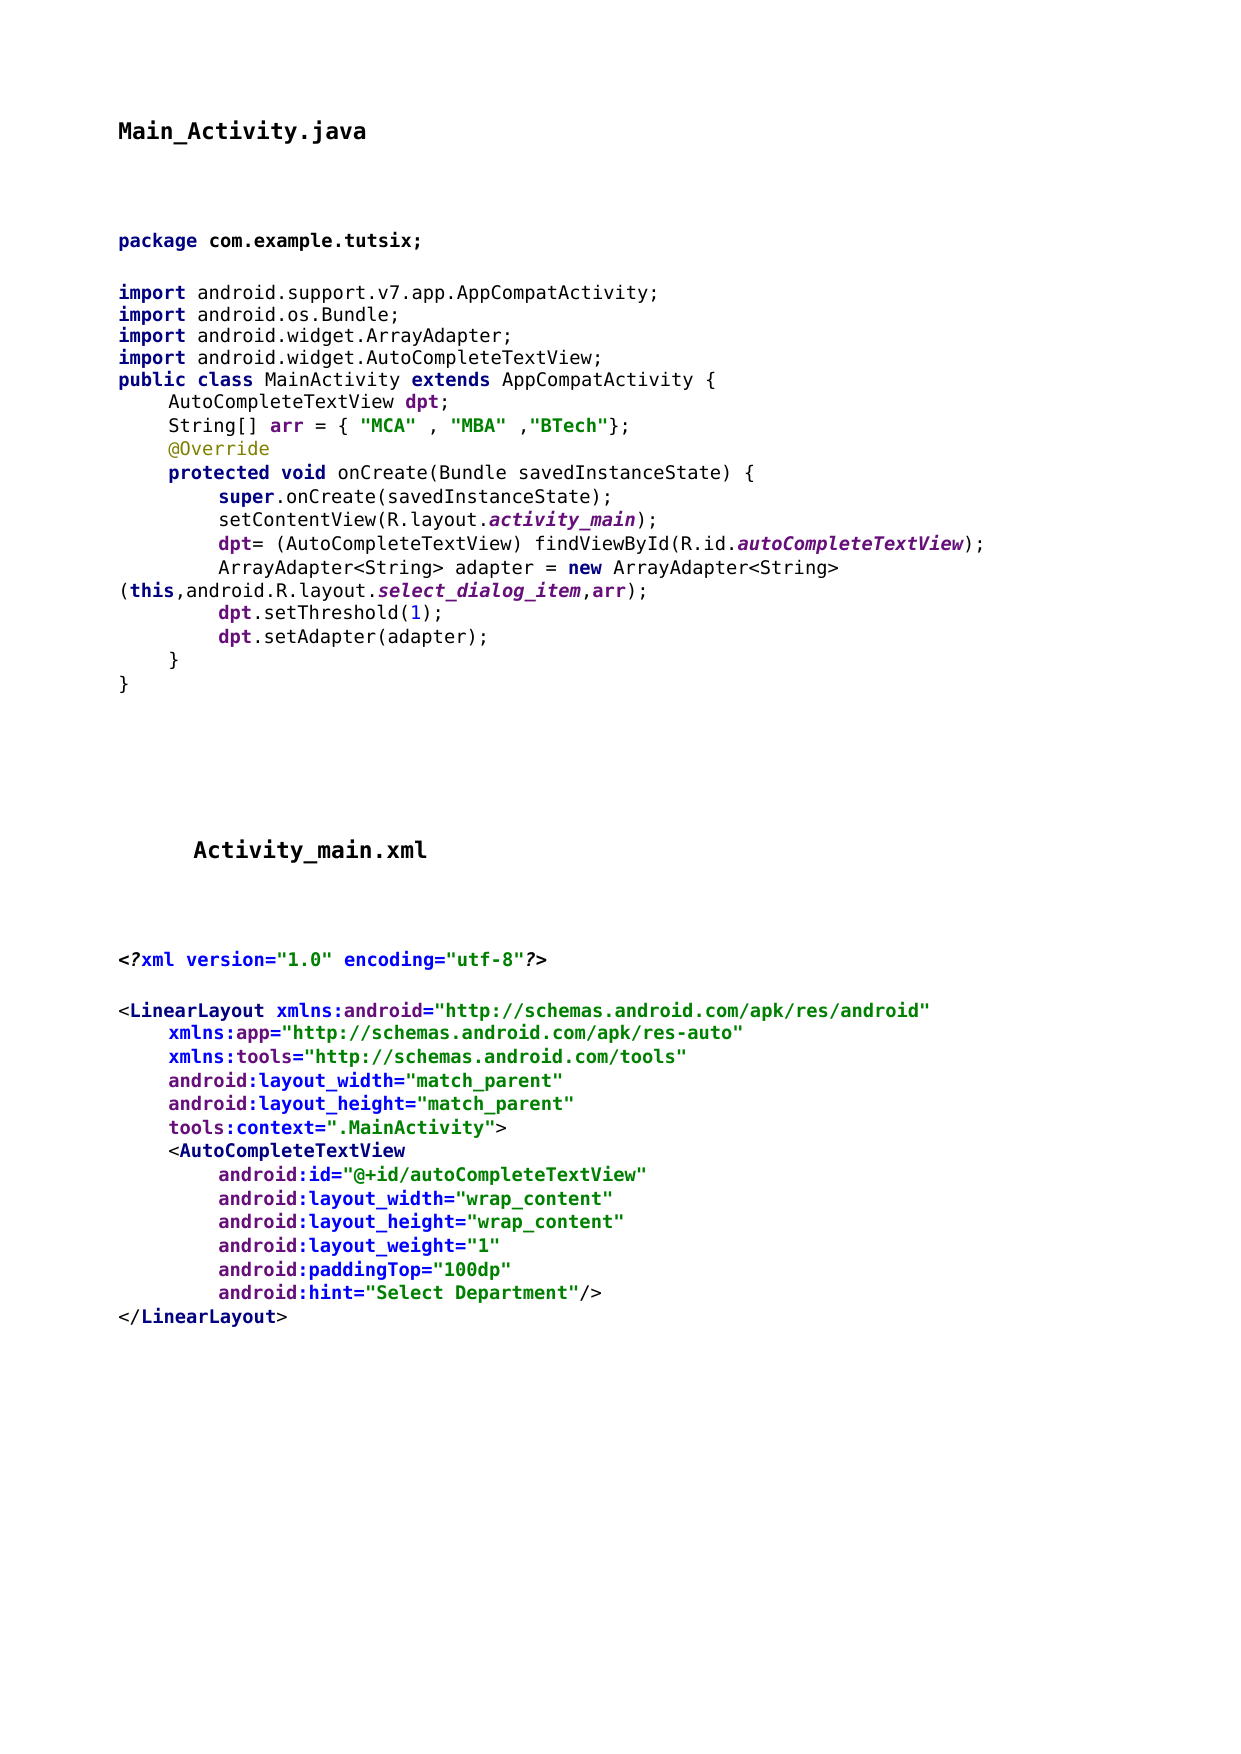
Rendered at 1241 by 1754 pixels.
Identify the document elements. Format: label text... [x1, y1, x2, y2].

text android:layout_width="wrap_content" [118, 1188, 1122, 1211]
text <?xml version="1.0" encoding="utf-8"?> [118, 949, 1122, 971]
text <AutoCompleteTextView [118, 1141, 1122, 1164]
text setContentView(R.layout.activity_main); [118, 509, 1122, 533]
text dpt.setThreshold(1); [118, 602, 1122, 626]
text AutoCompleteTextView dpt; [118, 391, 1122, 415]
text import android.widget.AutoCompleteTextView; [118, 347, 1122, 369]
text import android.os.Bundle; [118, 304, 1122, 326]
text android:layout_width="match_parent" [118, 1069, 1122, 1093]
text dpt= (AutoCompleteTextView) findViewById(R.id.autoCompleteTextView); [118, 533, 1122, 557]
text tools:context=".MainActivity"> [118, 1117, 1122, 1141]
text package com.example.tutsix; [118, 230, 1122, 252]
text android:hint="Select Department"/> [118, 1282, 1122, 1306]
text dpt.setAdapter(adapter); [118, 626, 1122, 649]
text protected void onCreate(Bundle savedInstanceState) { [118, 462, 1122, 486]
text } [118, 673, 1122, 695]
text public class MainActivity extends AppCompatActivity { [118, 369, 1122, 391]
text import android.widget.ArrayAdapter; [118, 326, 1122, 347]
text android:layout_height="match_parent" [118, 1093, 1122, 1117]
text </LinearLayout> [118, 1306, 1122, 1328]
text String[] arr = { "MCA" , "MBA" ,"BTech"}; [118, 415, 1122, 438]
text android:layout_height="wrap_content" [118, 1211, 1122, 1235]
text xmlns:app="http://schemas.android.com/apk/res-auto" [118, 1022, 1122, 1046]
text ArrayAdapter<String> adapter = new ArrayAdapter<String> (this,android.R.layout.select_dialog_item,arr); [118, 557, 1122, 602]
text Main_Activity.java [118, 118, 1122, 145]
text } [118, 649, 1122, 673]
list Activity_main.xml [193, 837, 1122, 863]
text android:paddingTop="100dp" [118, 1259, 1122, 1282]
text import android.support.v7.app.AppCompatActivity; [118, 282, 1122, 304]
text @Override [118, 438, 1122, 462]
text xmlns:tools="http://schemas.android.com/tools" [118, 1046, 1122, 1069]
text android:layout_weight="1" [118, 1235, 1122, 1259]
text android:id="@+id/autoCompleteTextView" [118, 1164, 1122, 1188]
text super.onCreate(savedInstanceState); [118, 486, 1122, 509]
text <LinearLayout xmlns:android="http://schemas.android.com/apk/res/android" [118, 1000, 1122, 1022]
